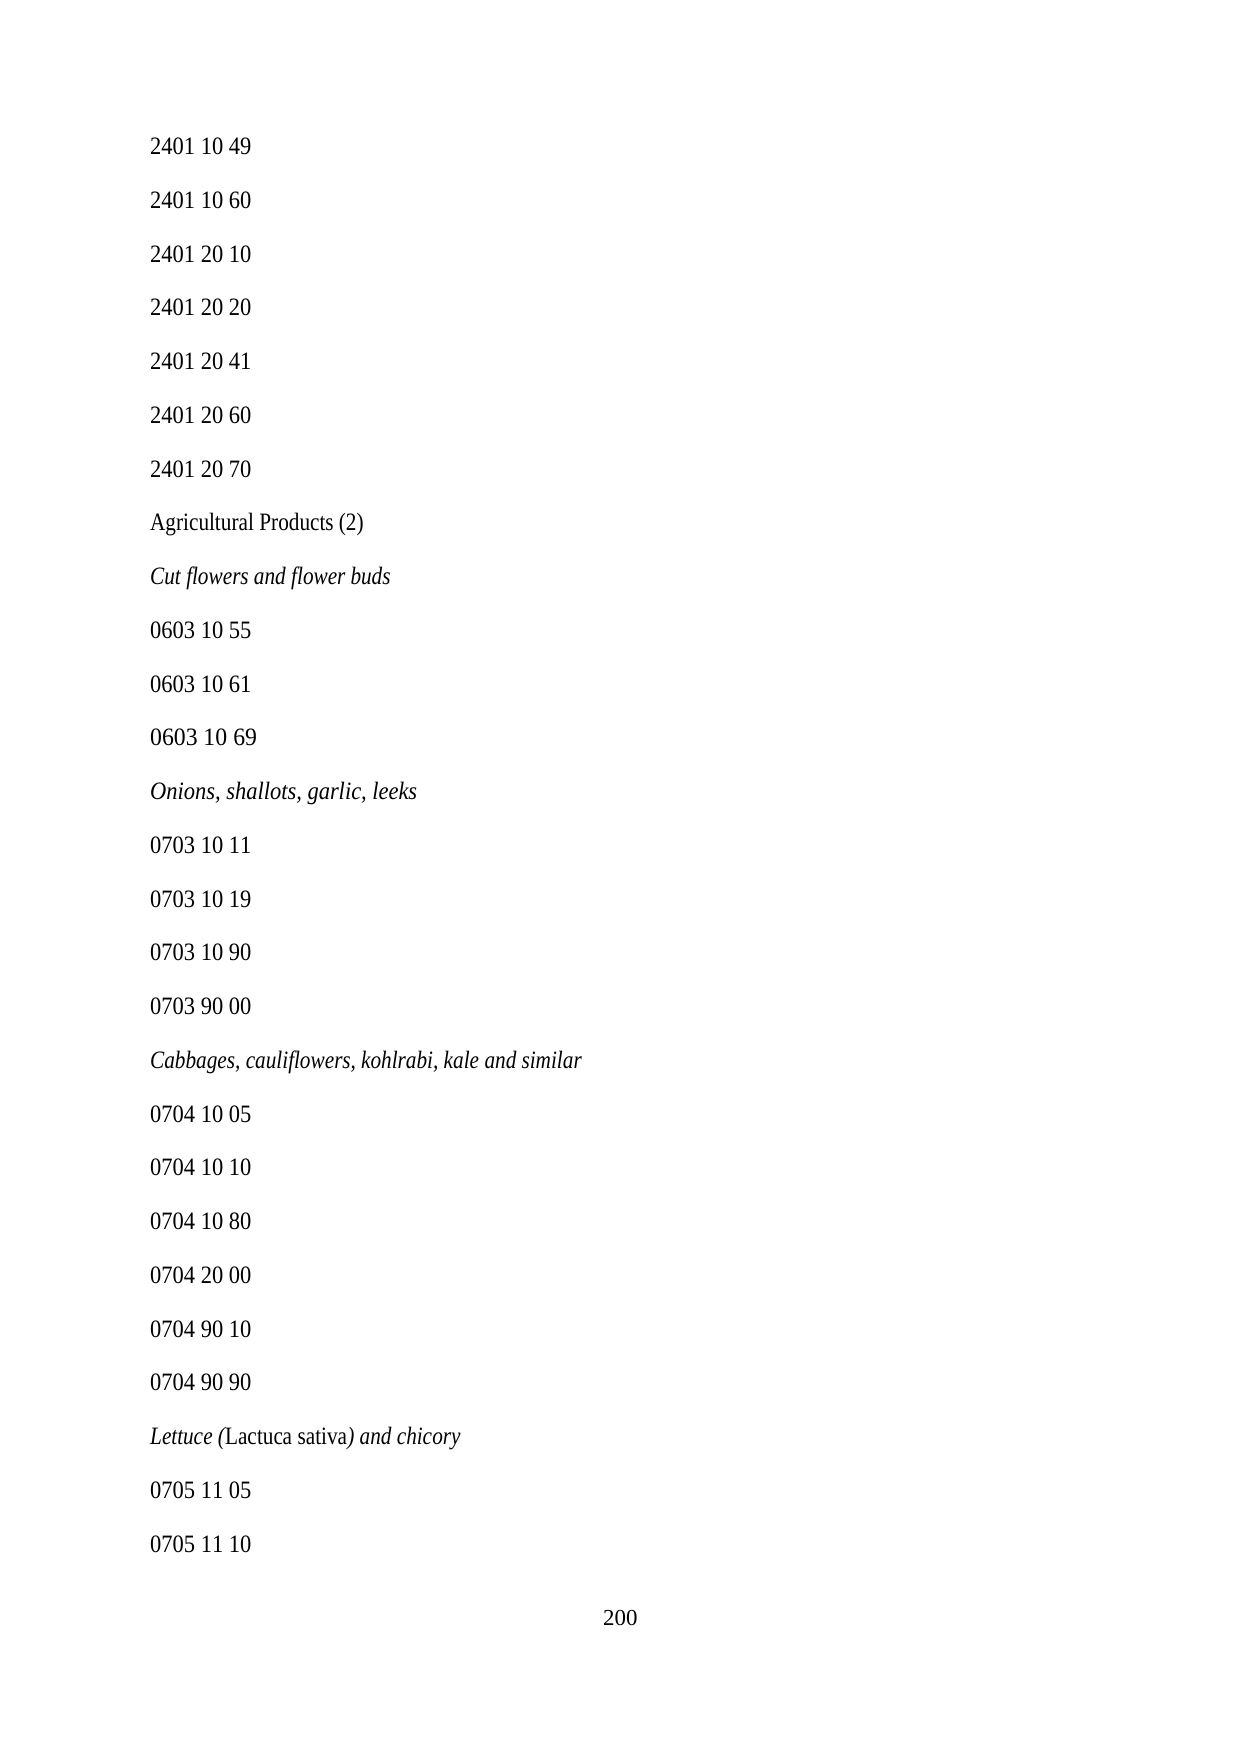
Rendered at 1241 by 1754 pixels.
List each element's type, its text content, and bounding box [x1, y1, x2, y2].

text 0703 10 90 [150, 937, 1090, 966]
text 0704 90 10 [150, 1314, 1090, 1342]
text 2401 20 10 [150, 239, 1090, 267]
text 0704 10 10 [150, 1152, 1090, 1181]
text 0704 10 80 [150, 1206, 1090, 1235]
text 2401 10 49 [150, 131, 1090, 160]
text Cut flowers and flower buds [150, 561, 1090, 590]
text Lettuce (Lactuca sativa) and chicory [150, 1421, 1090, 1450]
text 0704 90 90 [150, 1367, 1090, 1396]
text Onions, shallots, garlic, leeks [150, 776, 1090, 805]
text 0703 90 00 [150, 991, 1090, 1020]
text 0705 11 10 [150, 1529, 1090, 1557]
text Agricultural Products (2) [150, 507, 1090, 536]
text 2401 20 41 [150, 346, 1090, 375]
text 0703 10 19 [150, 884, 1090, 912]
text 0704 10 05 [150, 1099, 1090, 1127]
text 2401 20 70 [150, 454, 1090, 482]
text 0704 20 00 [150, 1260, 1090, 1289]
text 0603 10 69 [150, 722, 1090, 751]
text 2401 10 60 [150, 185, 1090, 214]
text Cabbages, cauliflowers, kohlrabi, kale and similar [150, 1045, 1090, 1074]
text 0603 10 61 [150, 669, 1090, 697]
text 0705 11 05 [150, 1475, 1090, 1504]
text 2401 20 20 [150, 292, 1090, 321]
text 0703 10 11 [150, 830, 1090, 859]
text 2401 20 60 [150, 400, 1090, 429]
text 0603 10 55 [150, 615, 1090, 644]
